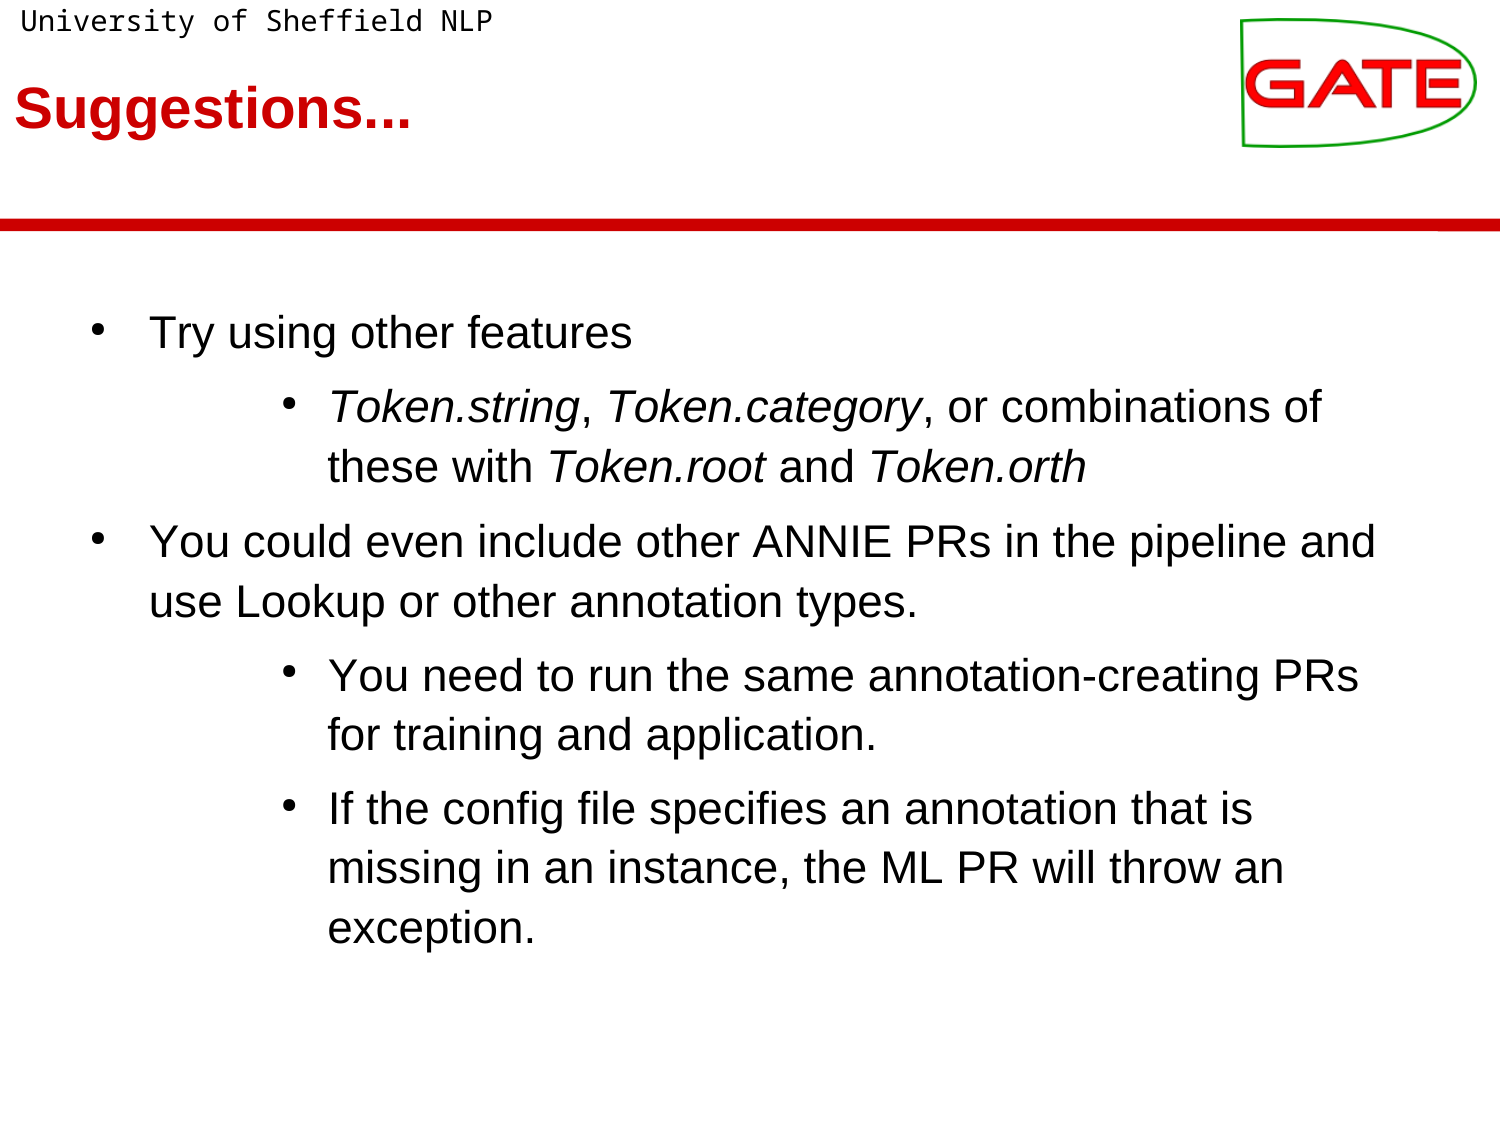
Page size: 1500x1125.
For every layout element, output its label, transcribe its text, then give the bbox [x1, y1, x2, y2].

picture [1240, 18, 1477, 148]
list Try using other features Token.string, Token.category, or combinations of these with Token.root and Token.orth You could even include other ANNIE PRs in the pipeline and use Lookup or other annotation types. You need to run the same annotation-creating PRs for training and application. If the config file specifies an annotation that is missing in an instance, the ML PR will throw an exception. [74, 290, 1425, 1034]
title Suggestions... [0, 4, 1239, 213]
